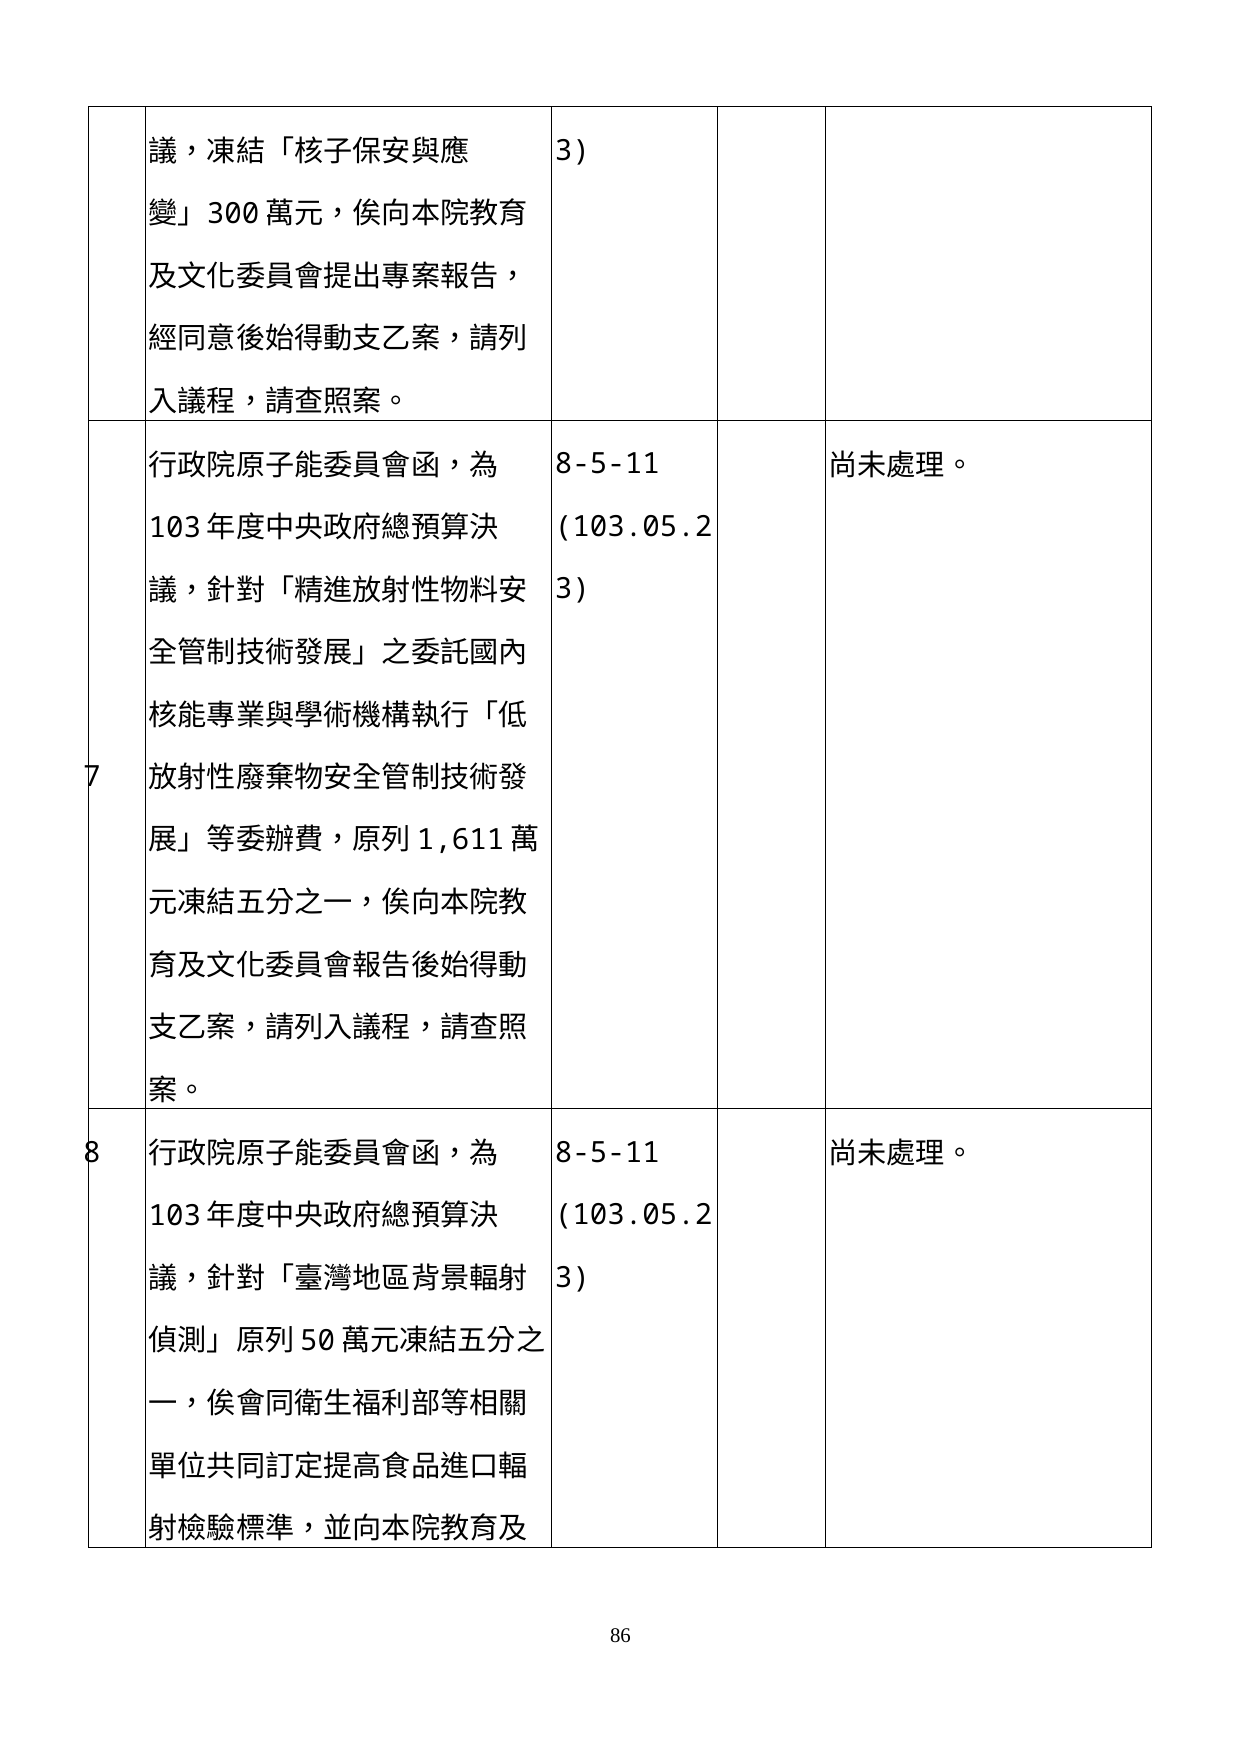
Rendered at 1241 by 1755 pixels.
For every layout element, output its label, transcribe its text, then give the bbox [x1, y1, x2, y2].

table_cell 行政院原子能委員會函，為103年度中央政府總預算決議，針對「臺灣地區背景輻射偵測」原列50萬元凍結五分之一，俟會同衛生福利部等相關單位共同訂定提高食品進口輻射檢驗標準，並向本院教育及 [146, 1109, 551, 1547]
table_cell 8-5-11 (103.05.23) [552, 1109, 717, 1547]
table_cell [718, 421, 825, 1108]
table_cell [89, 421, 145, 1108]
table_cell 8-5-11 (103.05.23) [552, 421, 717, 1108]
table_cell [718, 1109, 825, 1547]
table_cell [718, 107, 825, 419]
table_cell 3) [552, 107, 717, 419]
table_cell [89, 107, 145, 419]
table_cell [89, 1109, 145, 1547]
table_cell 行政院原子能委員會函，為103年度中央政府總預算決議，針對「精進放射性物料安全管制技術發展」之委託國內核能專業與學術機構執行「低放射性廢棄物安全管制技術發展」等委辦費，原列1,611萬元凍結五分之一，俟向本院教育及文化委員會報告後始得動支乙案，請列入議程，請查照案。 [146, 421, 551, 1108]
table_cell [826, 107, 1151, 419]
table_cell [89, 768, 96, 783]
table_cell 尚未處理。 [826, 421, 1151, 1108]
table_cell 尚未處理。 [826, 1109, 1151, 1547]
table_cell 議，凍結「核子保安與應變」300萬元，俟向本院教育及文化委員會提出專案報告，經同意後始得動支乙案，請列入議程，請查照案。 [146, 107, 551, 419]
table_cell [89, 1143, 95, 1150]
table_cell [89, 1152, 96, 1160]
